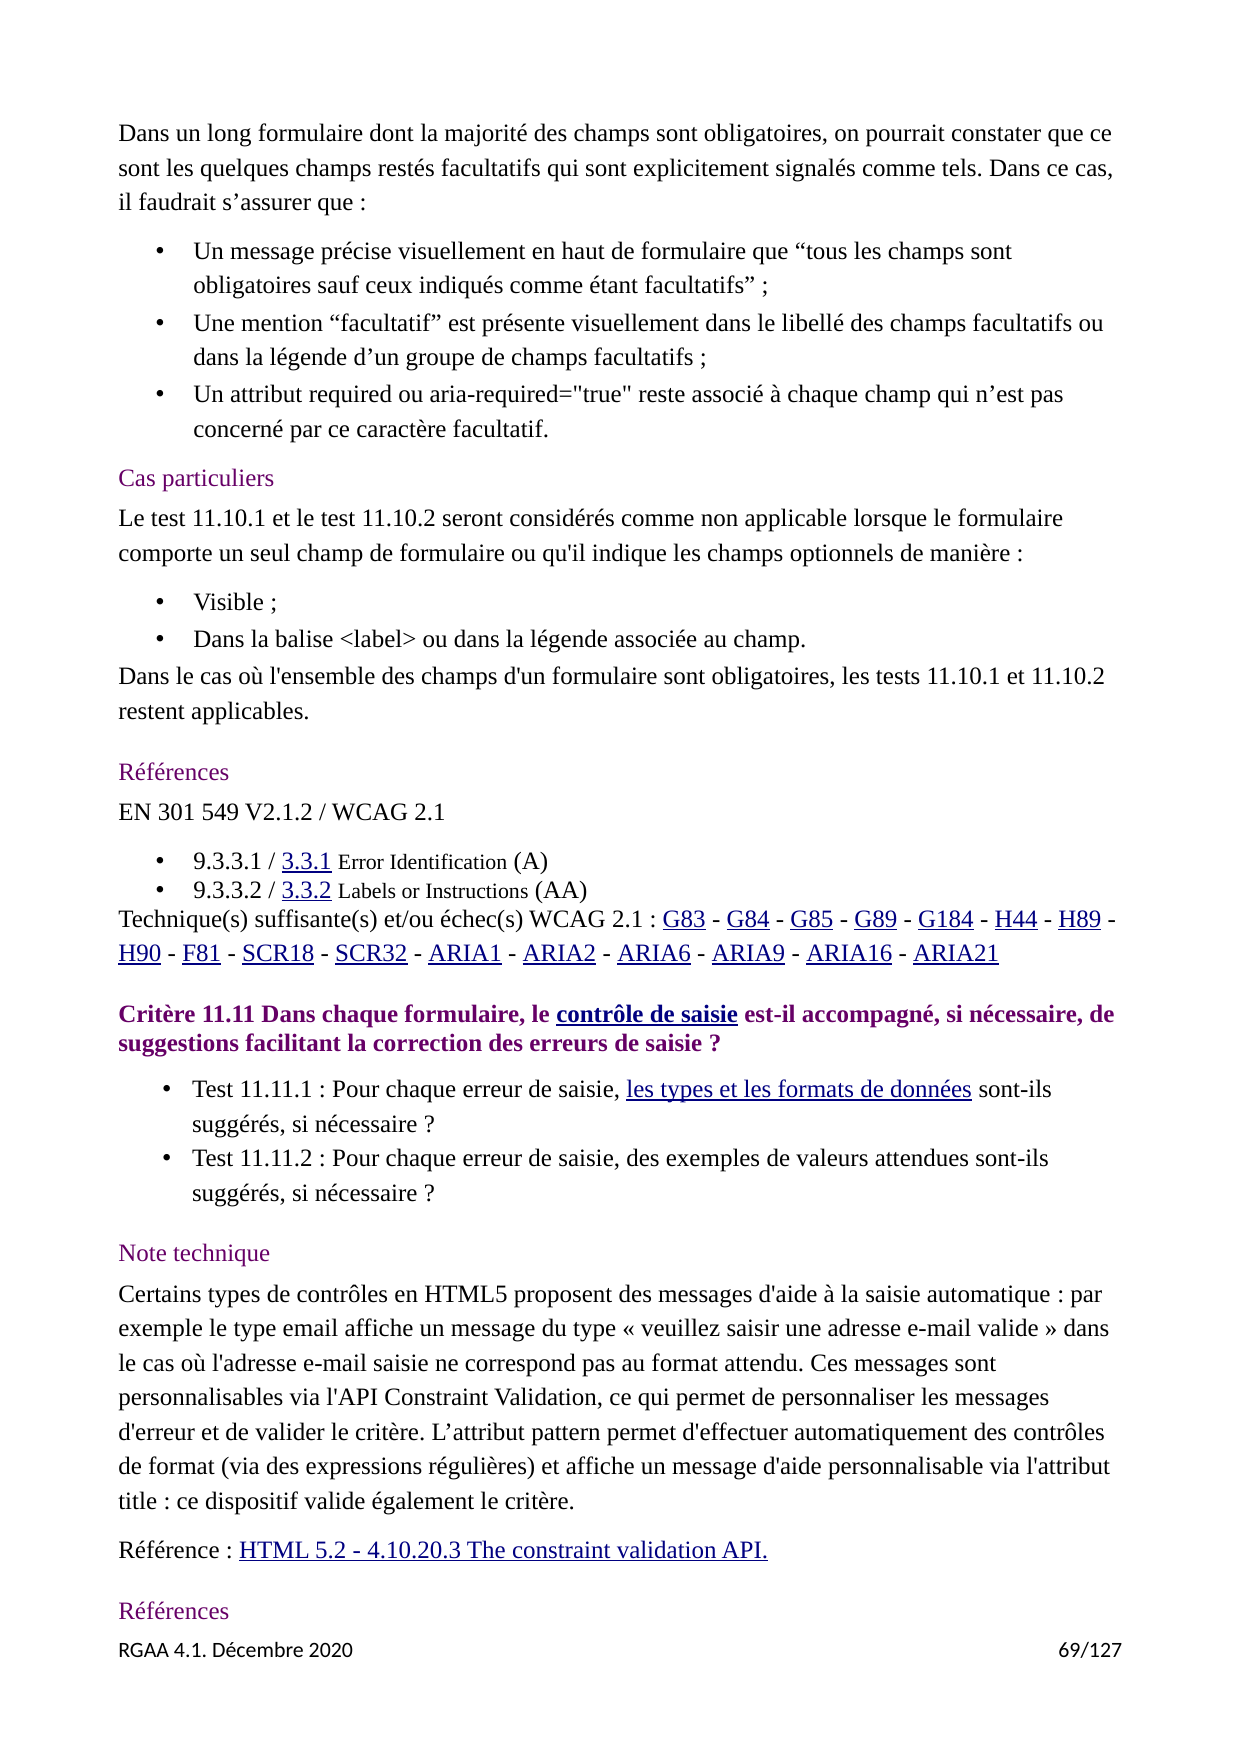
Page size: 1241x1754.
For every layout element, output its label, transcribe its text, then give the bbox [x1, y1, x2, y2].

text Technique(s) suffisante(s) et/ou échec(s) WCAG 2.1 : G83 - G84 - G85 - G89 - G184 - H44 - H89 - H90 - F81 - SCR18 - SCR32 - ARIA1 - ARIA2 - ARIA6 - ARIA9 - ARIA16 - ARIA21 [118, 904, 1122, 967]
list Dans la balise <label> ou dans la légende associée au champ. [156, 624, 1122, 653]
text Référence : HTML 5.2 - 4.10.20.3 The constraint validation API. [118, 1535, 1122, 1564]
list Test 11.11.1 : Pour chaque erreur de saisie, les types et les formats de données sont-ils suggérés, si nécessaire ? [162, 1074, 1122, 1137]
subtitle Note technique [118, 1238, 1122, 1267]
list Un message précise visuellement en haut de formulaire que “tous les champs sont obligatoires sauf ceux indiqués comme étant facultatifs” ; [156, 236, 1122, 299]
text Le test 11.10.1 et le test 11.10.2 seront considérés comme non applicable lorsque le formulaire comporte un seul champ de formulaire ou qu'il indique les champs optionnels de manière : [118, 503, 1122, 567]
list 9.3.3.2 / 3.3.2 Labels or Instructions (AA) [156, 875, 1122, 904]
text EN 301 549 V2.1.2 / WCAG 2.1 [118, 797, 1122, 826]
list 9.3.3.1 / 3.3.1 Error Identification (A) [156, 846, 1122, 875]
text Certains types de contrôles en HTML5 proposent des messages d'aide à la saisie automatique : par exemple le type email affiche un message du type « veuillez saisir une adresse e-mail valide » dans le cas où l'adresse e-mail saisie ne correspond pas au format attendu. Ces messages sont personnalisables via l'API Constraint Validation, ce qui permet de personnaliser les messages d'erreur et de valider le critère. L’attribut pattern permet d'effectuer automatiquement des contrôles de format (via des expressions régulières) et affiche un message d'aide personnalisable via l'attribut title : ce dispositif valide également le critère. [118, 1279, 1122, 1515]
text Dans le cas où l'ensemble des champs d'un formulaire sont obligatoires, les tests 11.10.1 et 11.10.2 restent applicables. [118, 661, 1122, 724]
subtitle Références [118, 757, 1122, 785]
subtitle Cas particuliers [118, 463, 1122, 492]
list Visible ; [156, 587, 1122, 616]
subtitle Critère 11.11 Dans chaque formulaire, le contrôle de saisie est-il accompagné, si nécessaire, de suggestions facilitant la correction des erreurs de saisie ? [118, 999, 1122, 1057]
list Une mention “facultatif” est présente visuellement dans le libellé des champs facultatifs ou dans la légende d’un groupe de champs facultatifs ; [156, 308, 1122, 371]
list Un attribut required ou aria-required="true" reste associé à chaque champ qui n’est pas concerné par ce caractère facultatif. [156, 379, 1122, 443]
text Dans un long formulaire dont la majorité des champs sont obligatoires, on pourrait constater que ce sont les quelques champs restés facultatifs qui sont explicitement signalés comme tels. Dans ce cas, il faudrait s’assurer que : [118, 118, 1122, 216]
subtitle Références [118, 1596, 1122, 1624]
list Test 11.11.2 : Pour chaque erreur de saisie, des exemples de valeurs attendues sont-ils suggérés, si nécessaire ? [162, 1143, 1122, 1206]
